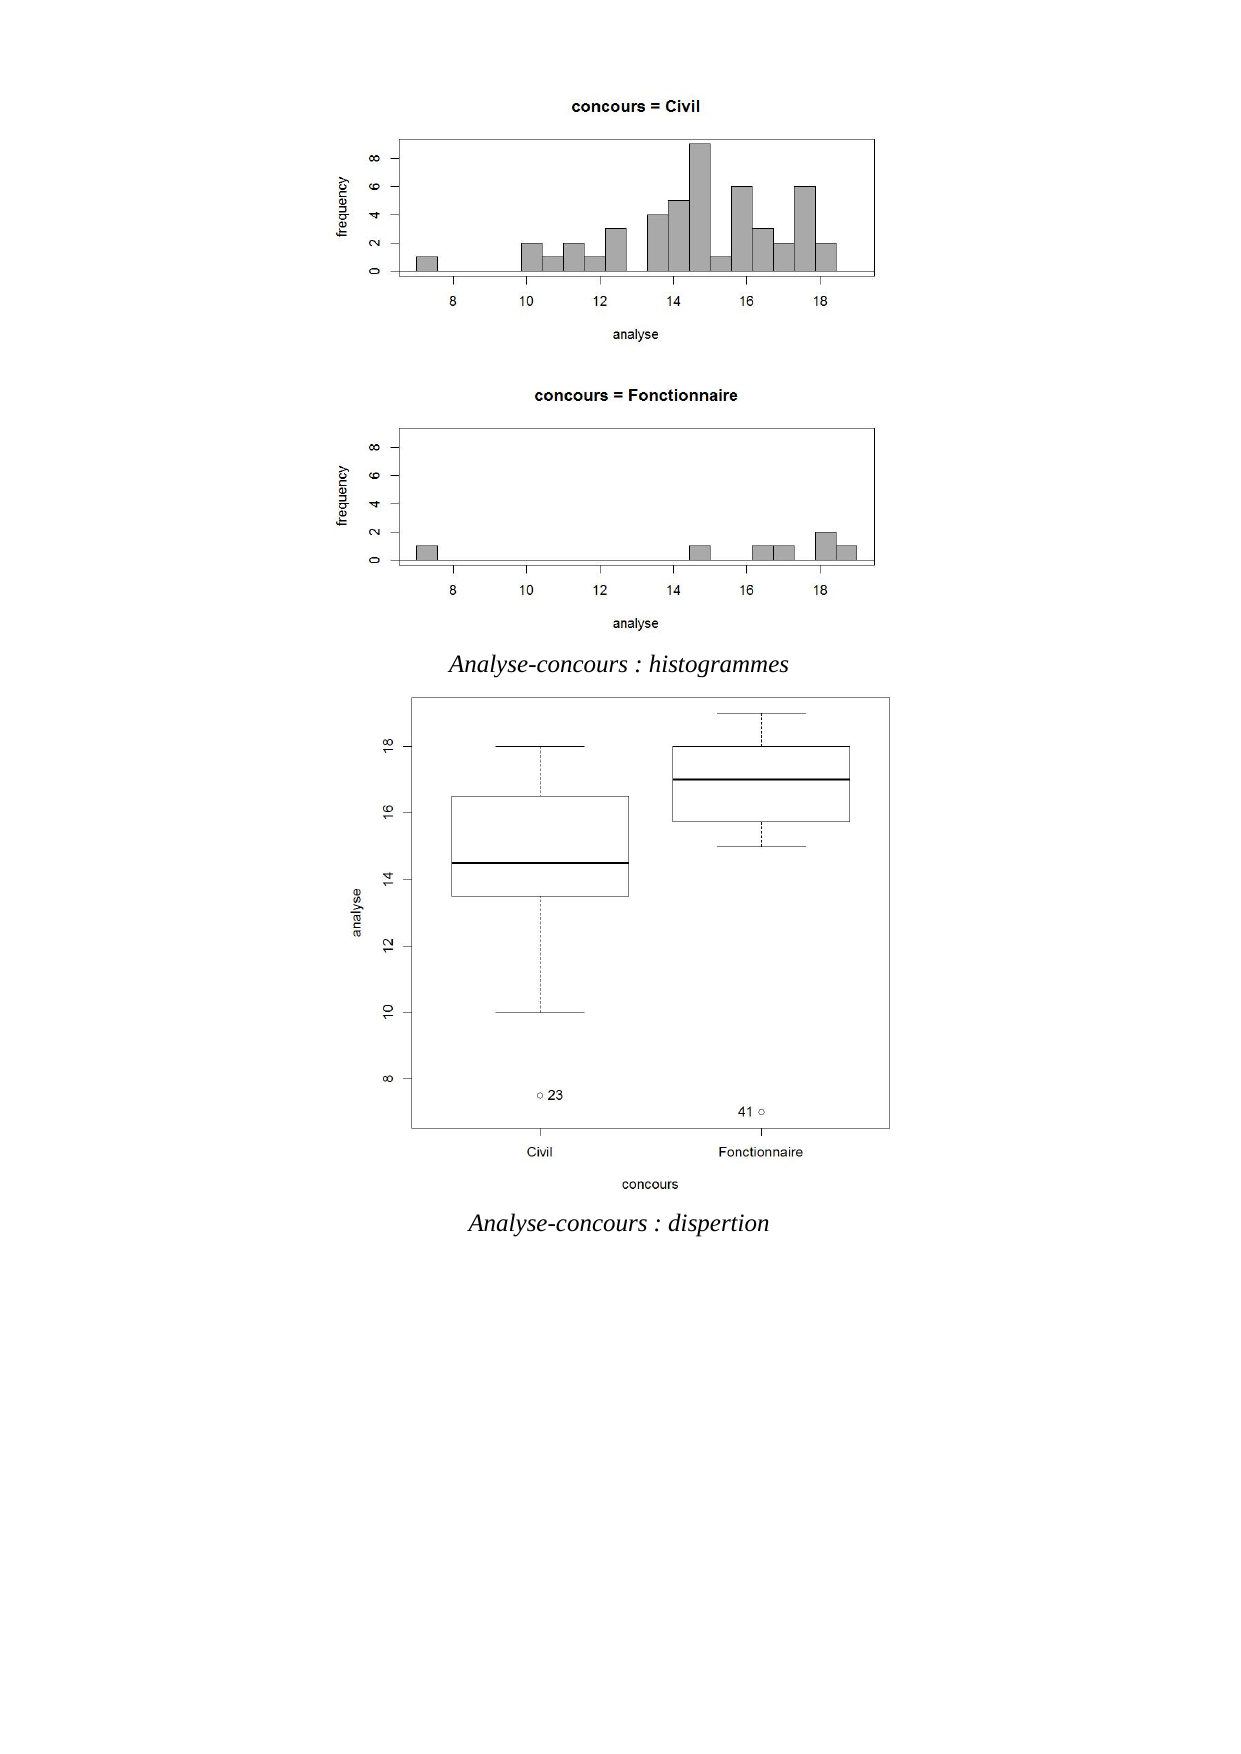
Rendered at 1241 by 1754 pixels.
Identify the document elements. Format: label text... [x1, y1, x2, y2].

picture [331, 71, 909, 649]
picture [346, 690, 894, 1209]
text Analyse-concours : dispertion [347, 1209, 893, 1237]
text Analyse-concours : histogrammes [331, 649, 909, 678]
